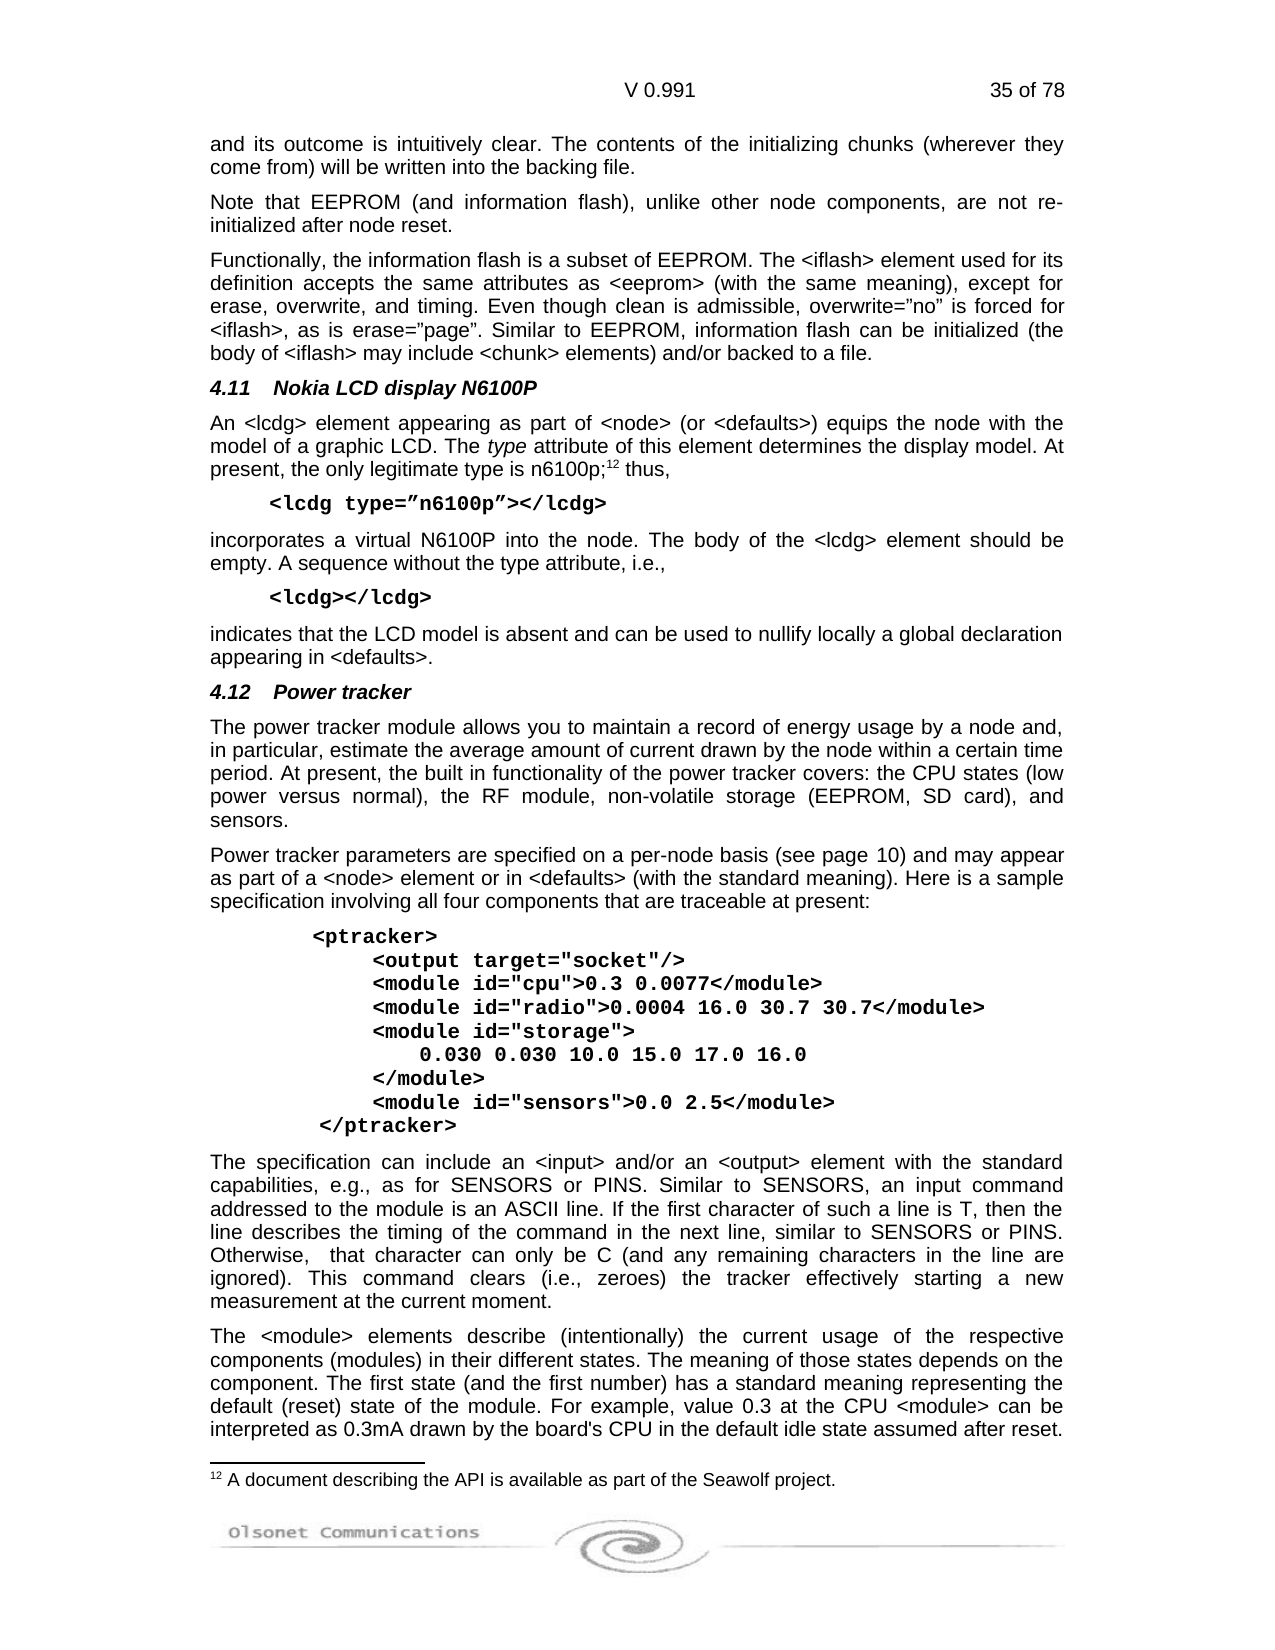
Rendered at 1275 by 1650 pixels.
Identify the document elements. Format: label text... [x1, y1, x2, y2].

text <module id="cpu">0.3 0.0077</module> [210, 973, 1065, 997]
text <module id="sensors">0.0 2.5</module> [210, 1092, 1065, 1115]
text indicates that the LCD model is absent and can be used to nullify locally a global declaration appearing in <defaults>. [210, 622, 1065, 668]
text Note that EEPROM (and information flash), unlike other node components, are not re-initialized after node reset. [210, 190, 1065, 237]
text The <module> elements describe (intentionally) the current usage of the respective components (modules) in their different states. The meaning of those states depends on the component. The first state (and the first number) has a standard meaning representing the default (reset) state of the module. For example, value 0.3 at the CPU <module> can be interpreted as 0.3mA drawn by the board's CPU in the default idle state assumed after reset. [210, 1325, 1065, 1441]
text Functionally, the information flash is a subset of EEPROM. The <iflash> element used for its definition accepts the same attributes as <eeprom> (with the same meaning), except for erase, overwrite, and timing. Even though clean is admissible, overwrite=”no” is forced for <iflash>, as is erase=”page”. Similar to EEPROM, information flash can be initialized (the body of <iflash> may include <chunk> elements) and/or backed to a file. [210, 249, 1065, 365]
text <module id="radio">0.0004 16.0 30.7 30.7</module> [210, 997, 1065, 1021]
text Power tracker parameters are specified on a per-node basis (see page 10) and may appear as part of a <node> element or in <defaults> (with the standard meaning). Here is a sample specification involving all four components that are traceable at present: [210, 843, 1065, 913]
text <ptracker> [269, 925, 1065, 950]
subtitle Nokia LCD display N6100P [210, 377, 1065, 400]
picture [210, 1504, 1065, 1596]
text incorporates a virtual N6100P into the node. The body of the <lcdg> element should be empty. A sequence without the type attribute, i.e., [210, 528, 1065, 575]
text <output target="socket"/> [210, 950, 1065, 973]
text The specification can include an <input> and/or an <output> element with the standard capabilities, e.g., as for SENSORS or PINS. Similar to SENSORS, an input command addressed to the module is an ASCII line. If the first character of such a line is T, then the line describes the timing of the command in the next line, similar to SENSORS or PINS. Otherwise, that character can only be C (and any remaining characters in the line are ignored). This command clears (i.e., zeroes) the tracker effectively starting a new measurement at the current moment. [210, 1151, 1065, 1313]
text </module> [210, 1068, 1065, 1092]
text The power tracker module allows you to maintain a record of energy usage by a node and, in particular, estimate the average amount of current drawn by the node within a certain time period. At present, the built in functionality of the power tracker covers: the CPU states (low power versus normal), the RF module, non-volatile storage (EEPROM, SD card), and sensors. [210, 715, 1065, 831]
text An <lcdg> element appearing as part of <node> (or <defaults>) equips the node with the model of a graphic LCD. The type attribute of this element determines the display model. At present, the only legitimate type is n6100p; thus, [210, 412, 1065, 481]
subtitle Power tracker [210, 680, 1065, 703]
text <lcdg></lcdg> [269, 587, 1065, 610]
text <lcdg type=”n6100p”></lcdg> [269, 493, 1065, 517]
text </ptracker> [269, 1115, 1065, 1139]
text 0.030 0.030 10.0 15.0 17.0 16.0 [269, 1044, 1065, 1068]
text <module id="storage"> [210, 1021, 1065, 1044]
text and its outcome is intuitively clear. The contents of the initializing chunks (wherever they come from) will be written into the backing file. [210, 132, 1065, 179]
text A document describing the API is available as part of the Seawolf project. [210, 1469, 1065, 1490]
